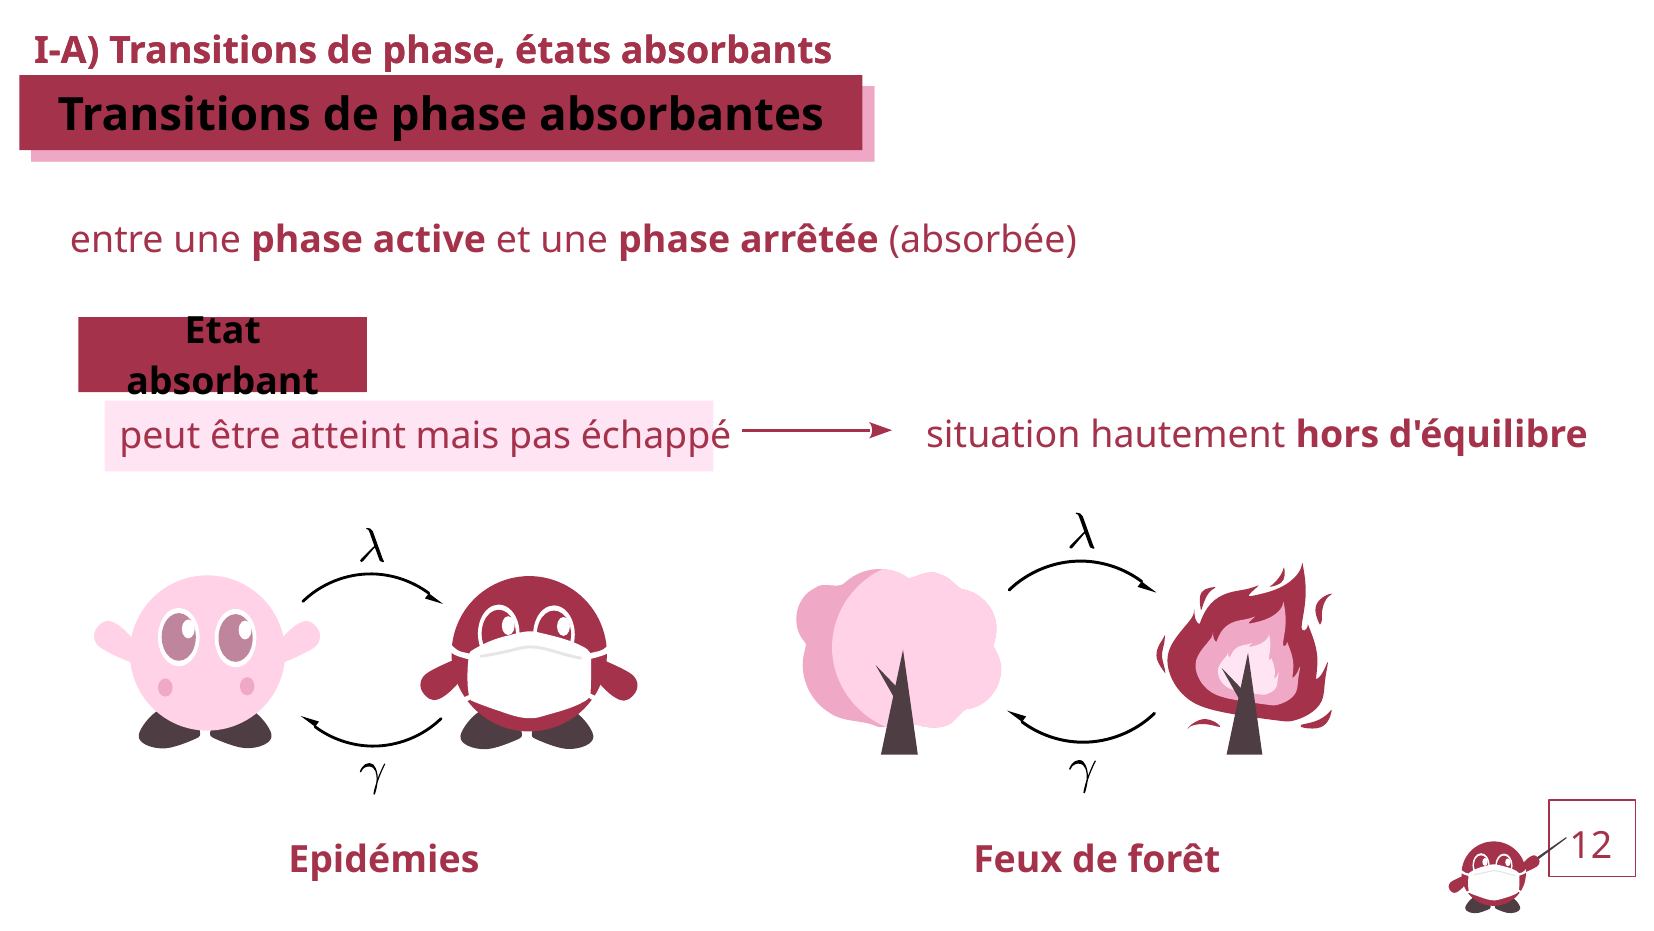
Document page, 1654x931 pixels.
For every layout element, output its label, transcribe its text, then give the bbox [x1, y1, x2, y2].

text_box [104, 442, 714, 472]
text_box I-A) Transitions de phase, états absorbants [19, 16, 776, 76]
text_box [1492, 811, 1654, 887]
text_box Feux de forêt [958, 825, 1220, 885]
text_box Transitions de phase absorbantes [19, 75, 863, 151]
text_box Epidémies [273, 825, 489, 885]
text_box peut être atteint mais pas échappé [104, 400, 712, 460]
text_box Etat absorbant [78, 317, 367, 393]
picture [796, 512, 1333, 794]
picture [94, 527, 638, 795]
text_box situation hautement hors d'équilibre [911, 400, 1552, 459]
picture [1448, 799, 1637, 914]
text_box entre une phase active et une phase arrêtée (absorbée) [55, 205, 1016, 264]
